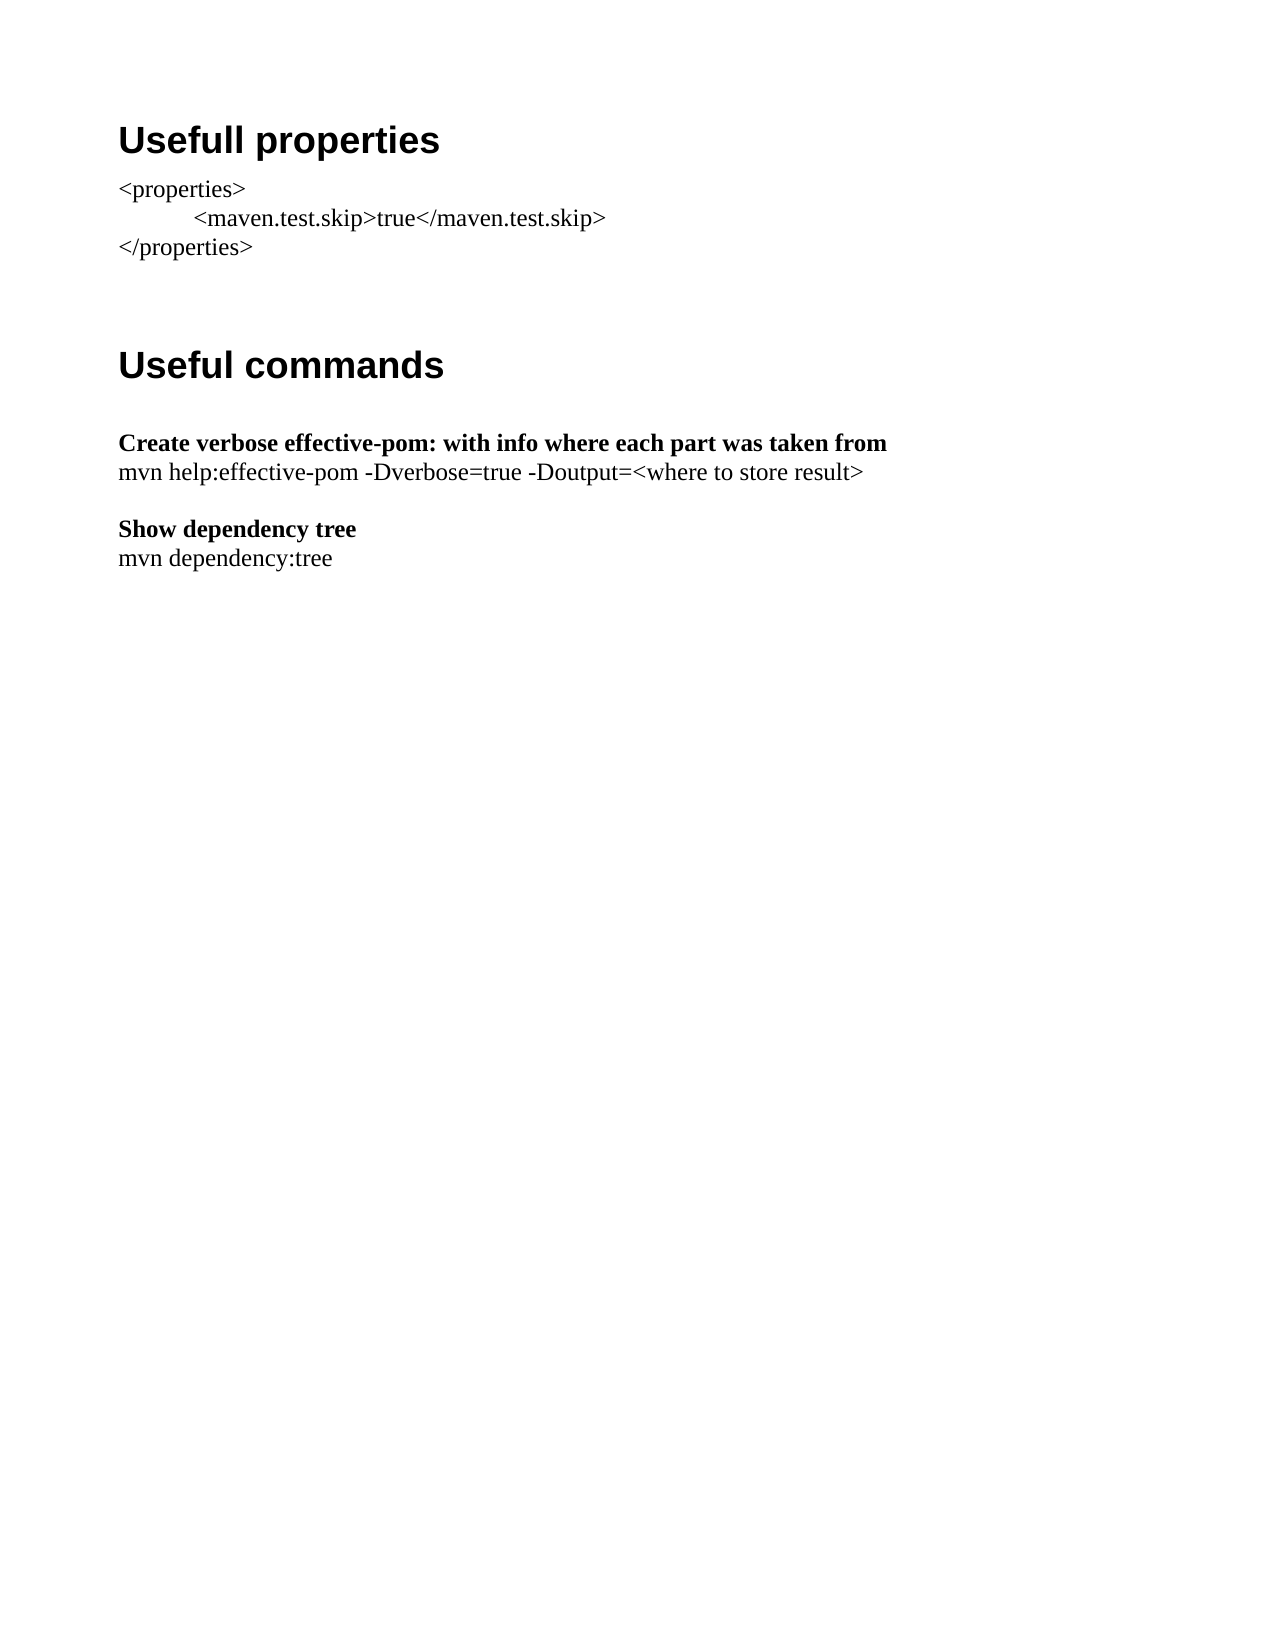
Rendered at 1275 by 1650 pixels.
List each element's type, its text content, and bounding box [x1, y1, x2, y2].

text Show dependency tree [118, 514, 1157, 543]
text Create verbose effective-pom: with info where each part was taken from [118, 428, 1157, 457]
text <properties> [118, 174, 1157, 203]
subtitle Usefull properties [118, 118, 1157, 162]
text </properties> [118, 232, 1157, 261]
text mvn dependency:tree [118, 543, 1157, 572]
subtitle Useful commands [118, 343, 1157, 387]
text <maven.test.skip>true</maven.test.skip> [118, 203, 1157, 232]
text mvn help:effective-pom -Dverbose=true -Doutput=<where to store result> [118, 457, 1157, 485]
